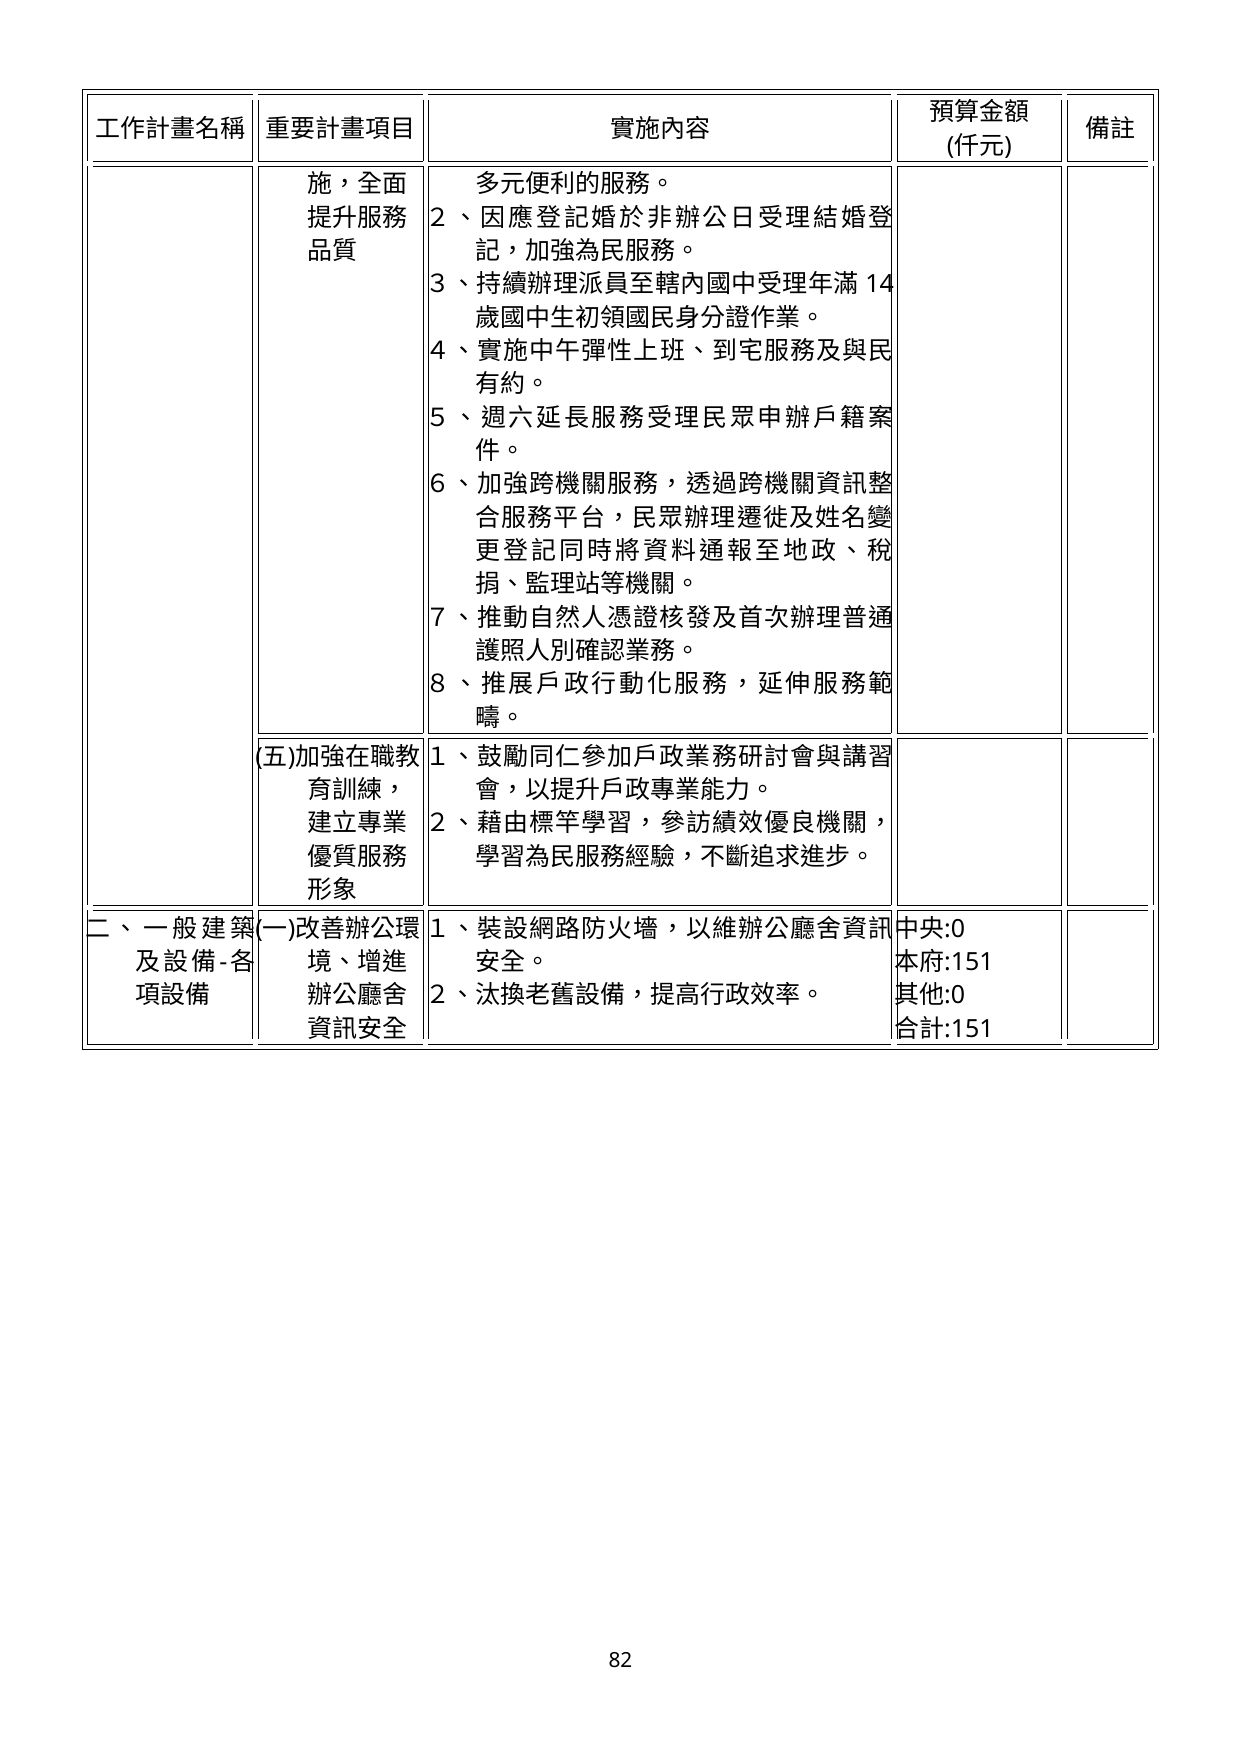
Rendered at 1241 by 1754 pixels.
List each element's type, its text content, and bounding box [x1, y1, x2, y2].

table_cell 施，全面提升服務品質 [255, 161, 425, 733]
table_cell [894, 161, 1064, 733]
table_header 重要計畫項目 [255, 90, 425, 161]
table_cell [1064, 905, 1156, 1044]
table_cell 中央:0 本府:151 其他:0 合計:151 [894, 905, 1064, 1044]
table_cell [894, 733, 1064, 905]
table_cell 多元便利的服務。 ２、因應登記婚於非辦公日受理結婚登記，加強為民服務。 ３、持續辦理派員至轄內國中受理年滿14歲國中生初領國民身分證作業。 ４、實施中午彈性上班、到宅服務及與民有約。 ５、週六延長服務受理民眾申辦戶籍案件。 ６、加強跨機關服務，透過跨機關資訊整合服務平台，民眾辦理遷徙及姓名變更登記同時將資料通報至地政、稅捐、監理站等機關。 ７、推動自然人憑證核發及首次辦理普通護照人別確認業務。 ８、推展戶政行動化服務，延伸服務範疇。 [425, 161, 894, 733]
table_cell [898, 739, 1061, 905]
table_cell [1064, 161, 1156, 733]
table_cell [898, 167, 1061, 733]
table_header 預算金額 (仟元) [894, 90, 1064, 161]
table_cell 二、一般建築及設備-各項設備 [85, 905, 255, 1044]
table_header 實施內容 [425, 90, 894, 161]
table_cell １、鼓勵同仁參加戶政業務研討會與講習會，以提升戶政專業能力。 ２、藉由標竿學習，參訪績效優良機關，學習為民服務經驗，不斷追求進步。 [425, 733, 894, 905]
table_cell (五)加強在職教育訓練，建立專業優質服務形象 [255, 733, 425, 905]
table_cell １、裝設網路防火墻，以維辦公廳舍資訊安全。 ２、汰換老舊設備，提高行政效率。 [425, 905, 894, 1044]
table_cell [85, 161, 255, 905]
table_cell [1064, 733, 1156, 905]
table_cell (一)改善辦公環境、增進辦公廳舍資訊安全 [255, 905, 425, 1044]
table_header 備註 [1064, 90, 1156, 161]
table_header 工作計畫名稱 [85, 90, 255, 161]
